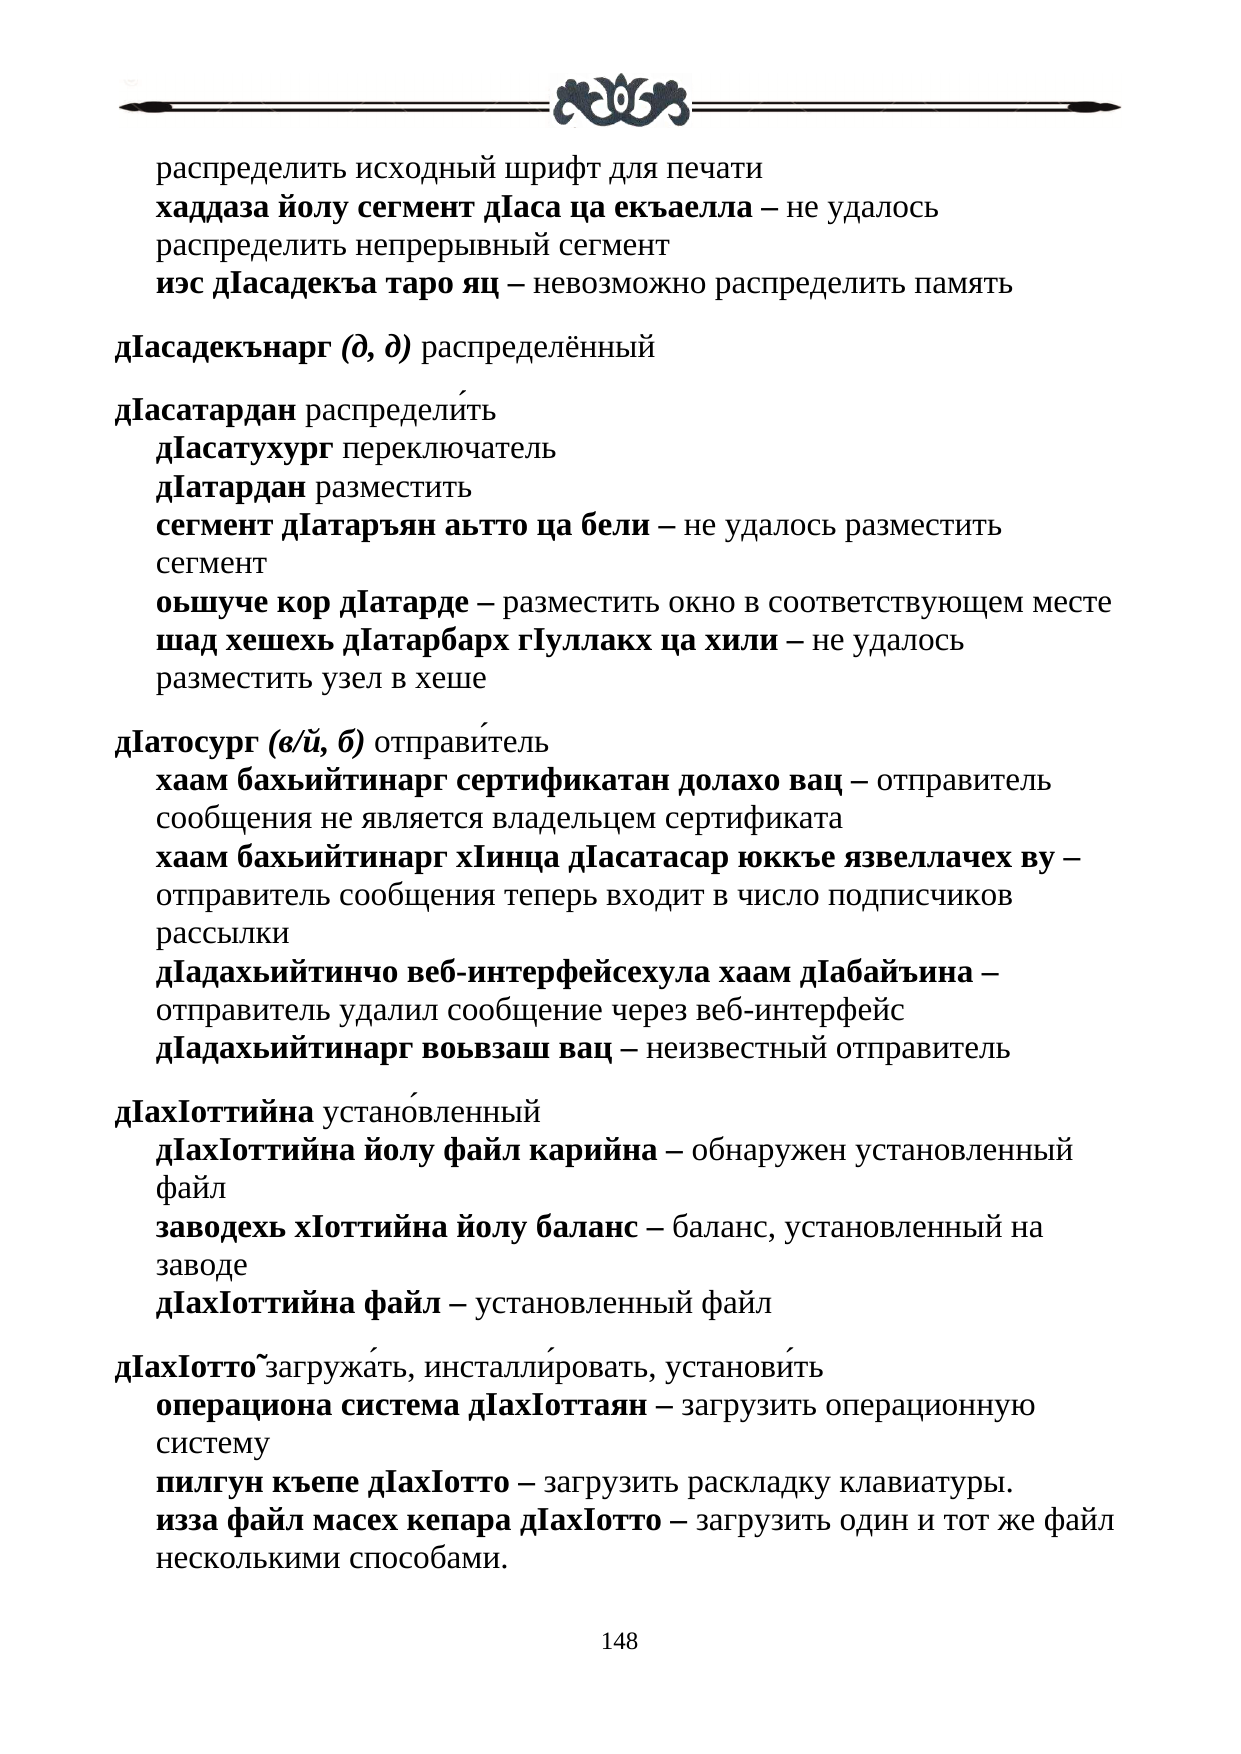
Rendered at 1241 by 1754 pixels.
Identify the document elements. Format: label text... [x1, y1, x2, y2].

text дIасатардан распредели́ть дIасатухург переключатель дIатардан разместить сегмент дIатаръян аьтто ца бели – не удалось разместить сегмент оьшуче кор дIатарде – разместить окно в соответствующем месте шад хешехь дIатарбарх гIуллакх ца хили – не удалось разместить узел в хеше [114, 389, 1122, 696]
text распределить исходный шрифт для печати хаддаза йолу сегмент дIаса ца екъаелла – не удалось распределить непрерывный сегмент иэс дIасадекъа таро яц – невозможно распределить память [114, 148, 1122, 301]
text дIасадекънарг (д, д) распределённый [114, 326, 1122, 364]
text дIахIотто̃ загружа́ть, инсталли́ровать, установи́ть операциона система дIахIоттаян – загрузить операционную систему пилгун къепе дIахIотто – загрузить раскладку клавиатуры. изза файл масех кепара дIахIотто – загрузить один и тот же файл несколькими способами. [114, 1346, 1122, 1576]
text дIатосург (в/й, б) отправи́тель хаам бахьийтинарг сертификатан долахо вац – отправитель сообщения не является владельцем сертификата хаам бахьийтинарг хIинца дIасатасар юккъе язвеллачех ву – отправитель сообщения теперь входит в число подписчиков рассылки дIадахьийтинчо веб-интерфейсехула хаам дIабайъина – отправитель удалил сообщение через веб-интерфейс дIадахьийтинарг воьвзаш вац – неизвестный отправитель [114, 721, 1122, 1066]
text дIахIоттийна устано́вленный дIахIоттийна йолу файл карийна – обнаружен установленный файл заводехь хIоттийна йолу баланс – баланс, установленный на заводе дIахIоттийна файл – установленный файл [114, 1091, 1122, 1321]
